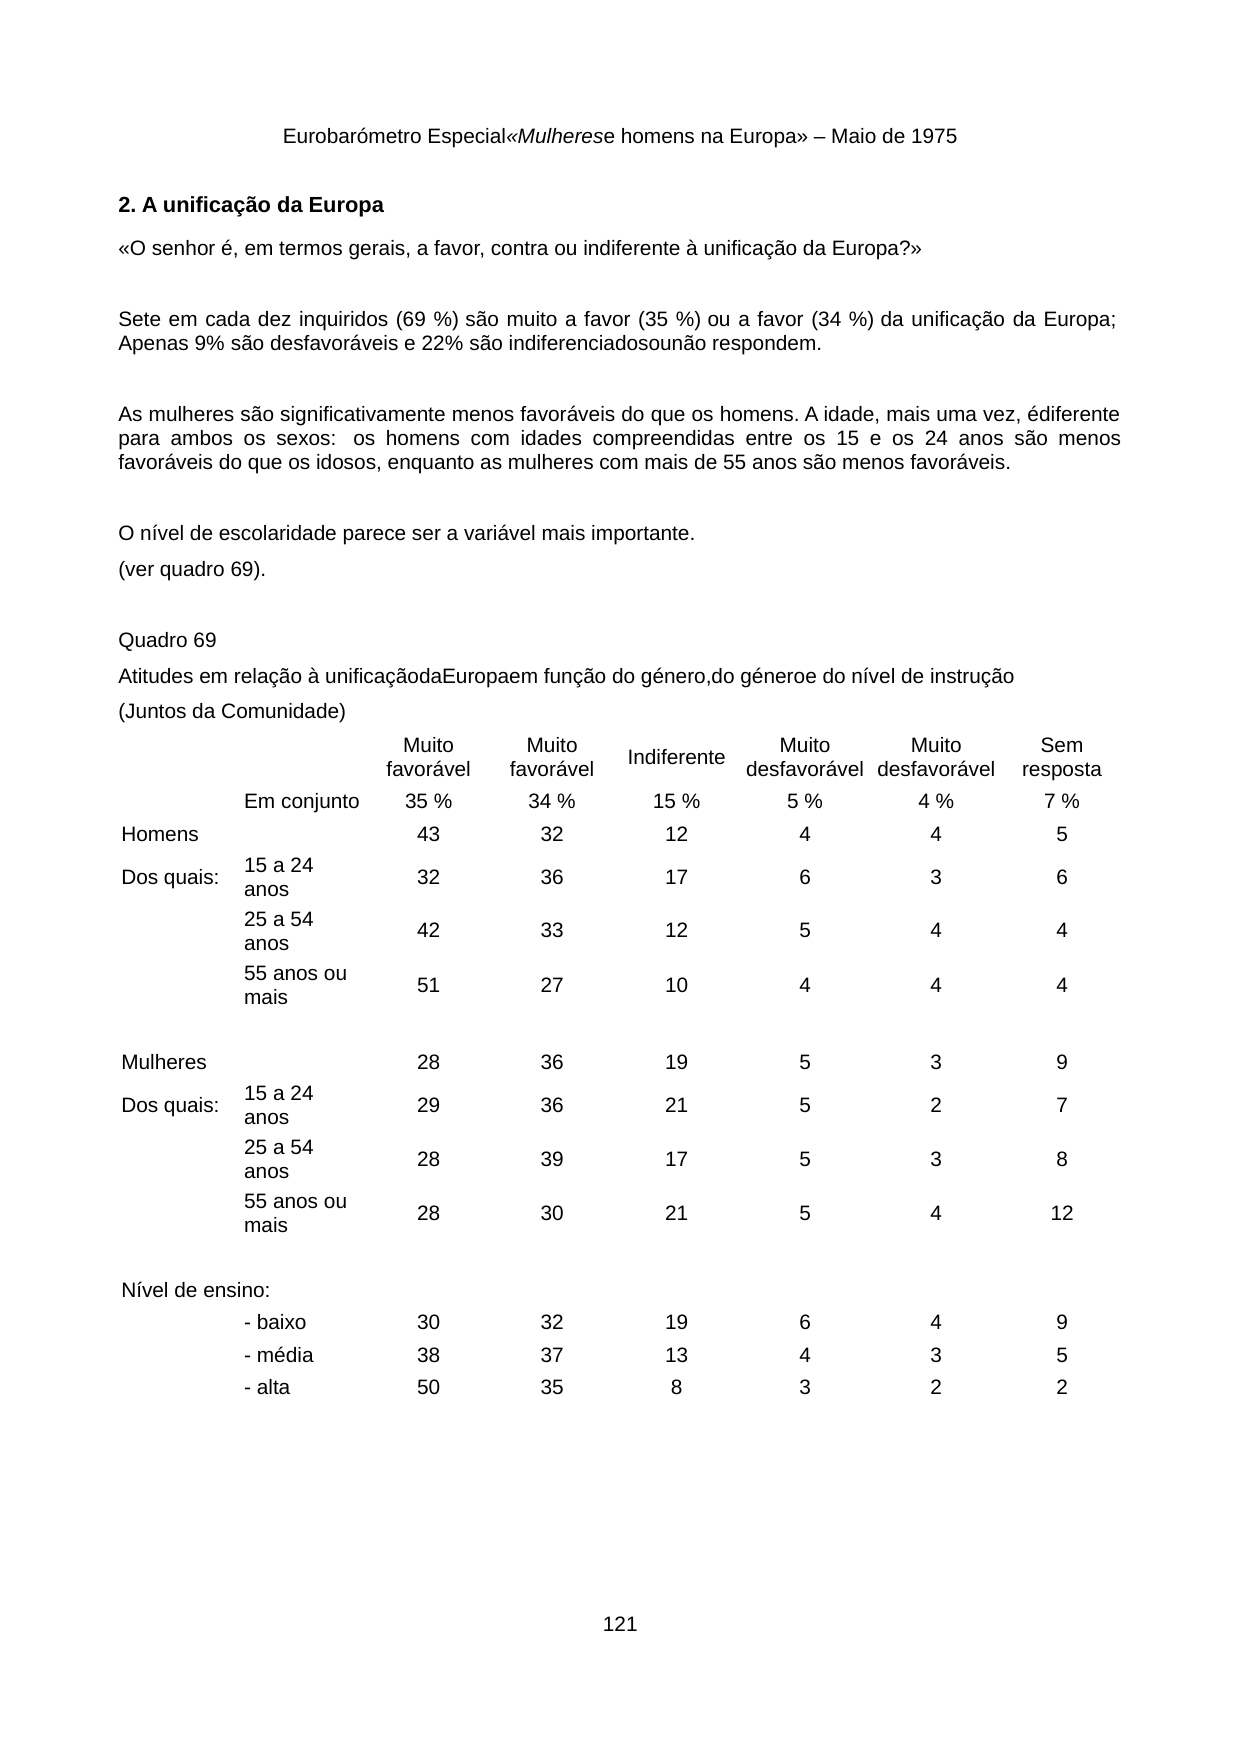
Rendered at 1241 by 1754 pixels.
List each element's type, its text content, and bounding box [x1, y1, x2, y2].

table_cell Em conjunto [241, 785, 367, 817]
table_cell [739, 1013, 870, 1045]
table_cell - baixo [241, 1306, 367, 1338]
table_cell 34 % [490, 785, 613, 817]
table_cell 6 [739, 850, 870, 903]
table_cell [118, 957, 241, 1013]
table_cell 7 % [1002, 785, 1122, 817]
table_cell 5 [739, 904, 870, 957]
table_cell 15 a 24 anos [241, 850, 367, 903]
table_header Muito desfavorável [739, 729, 870, 785]
table_cell 3 [870, 1045, 1002, 1078]
table_cell [870, 1241, 1002, 1273]
table_cell 13 [614, 1338, 739, 1371]
table_cell 55 anos ou mais [241, 1185, 367, 1241]
table_cell [870, 1274, 1002, 1306]
text Quadro 69 [118, 628, 1122, 652]
table_cell 37 [490, 1338, 613, 1371]
table_cell [1002, 1241, 1122, 1273]
table_cell Nível de ensino: [118, 1274, 367, 1306]
table_header Indiferente [614, 729, 739, 785]
table_cell 12 [1002, 1185, 1122, 1241]
table_cell 35 [490, 1371, 613, 1403]
table_cell 5 % [739, 785, 870, 817]
table_cell [614, 1241, 739, 1273]
table_cell 15 a 24 anos [241, 1078, 367, 1132]
table_cell 50 [367, 1371, 490, 1403]
table_header [241, 729, 367, 785]
table_cell 28 [367, 1185, 490, 1241]
table_cell Homens [118, 817, 241, 850]
table_cell [367, 1241, 490, 1273]
table_cell 5 [739, 1185, 870, 1241]
table_cell [241, 1241, 367, 1273]
table_cell [241, 1045, 367, 1078]
table_cell [118, 904, 241, 957]
table_header Sem resposta [1002, 729, 1122, 785]
table_cell [490, 1241, 613, 1273]
table_cell 3 [870, 850, 1002, 903]
table_cell 5 [739, 1078, 870, 1132]
table_cell [1002, 1013, 1122, 1045]
table_cell 4 [1002, 957, 1122, 1013]
table_cell 30 [490, 1185, 613, 1241]
text «O senhor é, em termos gerais, a favor, contra ou indiferente à unificação da Europa?» [118, 236, 1122, 259]
table_cell [241, 817, 367, 850]
table_cell [118, 1241, 241, 1273]
table_cell 42 [367, 904, 490, 957]
table_cell 38 [367, 1338, 490, 1371]
table_cell 4 [870, 904, 1002, 957]
text (ver quadro 69). [118, 557, 1122, 581]
text Sete em cada dez inquiridos (69 %) são muito a favor (35 %) ou a favor (34 %) da unificação da Europa; Apenas 9% são desfavoráveis e 22% são indiferenciadosounão respondem. [118, 307, 1122, 355]
subtitle 2. A unificação da Europa [118, 192, 1122, 217]
table_cell [118, 1185, 241, 1241]
text (Juntos da Comunidade) [118, 699, 1122, 723]
table_cell [118, 1338, 241, 1371]
table_cell 5 [1002, 817, 1122, 850]
table_cell 3 [739, 1371, 870, 1403]
table_cell 19 [614, 1045, 739, 1078]
table_cell 36 [490, 1078, 613, 1132]
table_cell 43 [367, 817, 490, 850]
table_cell 30 [367, 1306, 490, 1338]
table_cell - média [241, 1338, 367, 1371]
table_cell [118, 785, 241, 817]
table_cell Dos quais: [118, 850, 241, 903]
table_cell [490, 1274, 613, 1306]
table_cell Mulheres [118, 1045, 241, 1078]
table_cell 9 [1002, 1306, 1122, 1338]
table_cell Dos quais: [118, 1078, 241, 1132]
table_cell 36 [490, 850, 613, 903]
table_cell 29 [367, 1078, 490, 1132]
table_cell 2 [870, 1078, 1002, 1132]
table_cell 3 [870, 1132, 1002, 1185]
table_cell 17 [614, 850, 739, 903]
table_cell 12 [614, 817, 739, 850]
table_cell 8 [1002, 1132, 1122, 1185]
table_cell 25 a 54 anos [241, 904, 367, 957]
table_cell 5 [739, 1045, 870, 1078]
table_cell 28 [367, 1045, 490, 1078]
table_cell [870, 1013, 1002, 1045]
table_cell [1002, 1274, 1122, 1306]
table_cell 55 anos ou mais [241, 957, 367, 1013]
table_cell 5 [1002, 1338, 1122, 1371]
table_cell 6 [1002, 850, 1122, 903]
table_cell 35 % [367, 785, 490, 817]
table_cell 4 [1002, 904, 1122, 957]
table_cell 4 [870, 957, 1002, 1013]
table_cell 3 [870, 1338, 1002, 1371]
table_cell 32 [367, 850, 490, 903]
table_cell 32 [490, 1306, 613, 1338]
table_cell [241, 1013, 367, 1045]
table_cell 4 [739, 1338, 870, 1371]
table_header Muito favorável [367, 729, 490, 785]
table_cell 25 a 54 anos [241, 1132, 367, 1185]
table_header [118, 729, 241, 785]
table_cell 4 [739, 957, 870, 1013]
table_cell [118, 1371, 241, 1403]
table_cell 39 [490, 1132, 613, 1185]
table_cell 12 [614, 904, 739, 957]
table_cell 4 [870, 1185, 1002, 1241]
table_cell 21 [614, 1078, 739, 1132]
table_cell 33 [490, 904, 613, 957]
table_cell 19 [614, 1306, 739, 1338]
text Atitudes em relação à unificaçãodaEuropaem função do género,do géneroe do nível de instrução [118, 664, 1122, 688]
table_cell 4 [739, 817, 870, 850]
table_cell 36 [490, 1045, 613, 1078]
table_cell 7 [1002, 1078, 1122, 1132]
table_cell [739, 1274, 870, 1306]
table_cell [490, 1013, 613, 1045]
text As mulheres são significativamente menos favoráveis do que os homens. A idade, mais uma vez, édiferente para ambos os sexos: os homens com idades compreendidas entre os 15 e os 24 anos são menos favoráveis do que os idosos, enquanto as mulheres com mais de 55 anos são menos favoráveis. [118, 402, 1122, 474]
table_cell 51 [367, 957, 490, 1013]
table_cell [118, 1013, 241, 1045]
table_cell 2 [1002, 1371, 1122, 1403]
table_cell 5 [739, 1132, 870, 1185]
table_cell 27 [490, 957, 613, 1013]
table_cell [614, 1274, 739, 1306]
table_cell [118, 1306, 241, 1338]
table_cell 4 % [870, 785, 1002, 817]
table_cell [118, 1132, 241, 1185]
table_cell 2 [870, 1371, 1002, 1403]
table_cell 8 [614, 1371, 739, 1403]
table_cell 21 [614, 1185, 739, 1241]
table_cell [367, 1013, 490, 1045]
table_cell 32 [490, 817, 613, 850]
table_cell - alta [241, 1371, 367, 1403]
table_cell 10 [614, 957, 739, 1013]
table_header Muito desfavorável [870, 729, 1002, 785]
table_cell 9 [1002, 1045, 1122, 1078]
text O nível de escolaridade parece ser a variável mais importante. [118, 521, 1122, 545]
table_cell 15 % [614, 785, 739, 817]
table_cell 17 [614, 1132, 739, 1185]
table_cell 4 [870, 817, 1002, 850]
table_cell [739, 1241, 870, 1273]
table_cell 6 [739, 1306, 870, 1338]
table_cell 4 [870, 1306, 1002, 1338]
table_header Muito favorável [490, 729, 613, 785]
table_cell 28 [367, 1132, 490, 1185]
table_cell [367, 1274, 490, 1306]
table_cell [614, 1013, 739, 1045]
